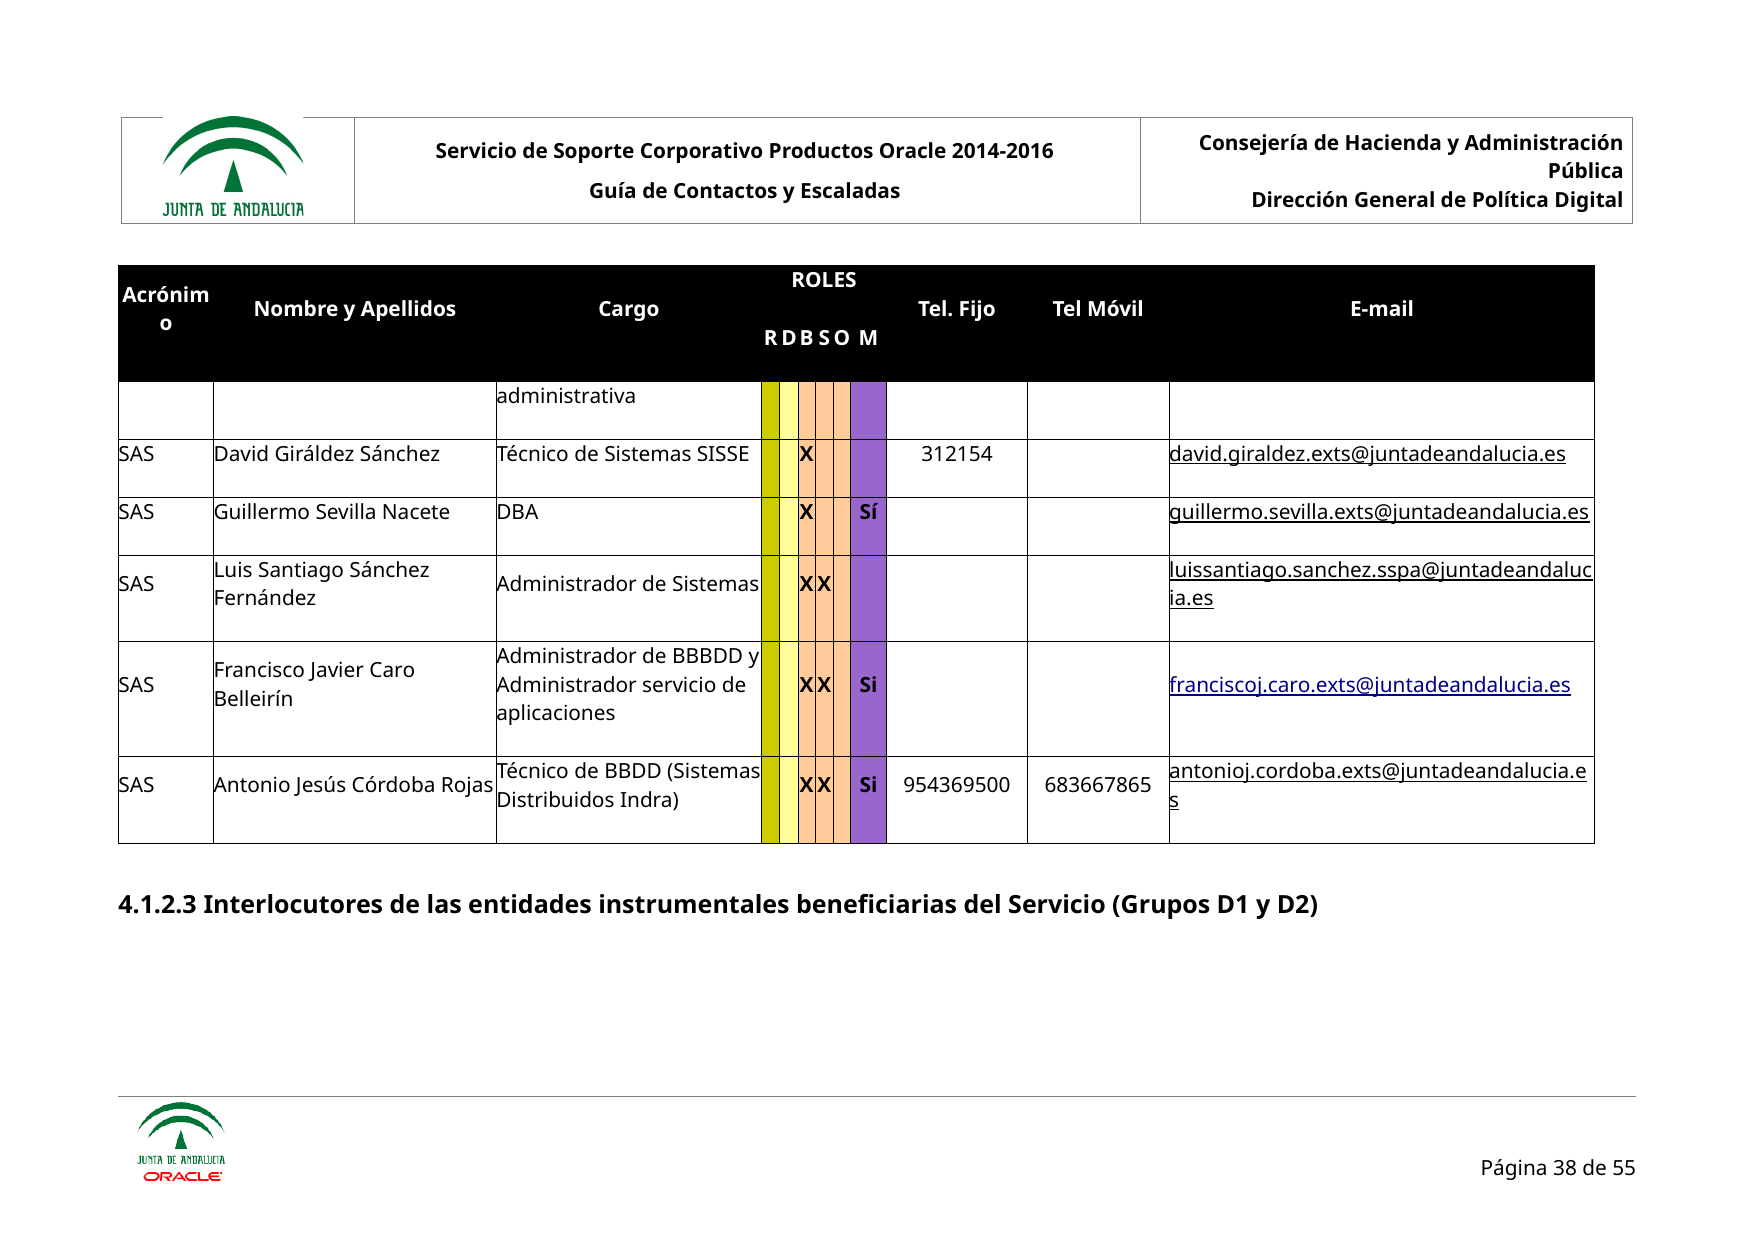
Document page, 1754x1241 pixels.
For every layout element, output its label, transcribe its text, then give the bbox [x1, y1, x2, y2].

table_cell X [799, 382, 815, 439]
table_cell [834, 498, 850, 555]
table_cell Administrador de BBBDD y Administrador servicio de aplicaciones [497, 642, 761, 756]
table_cell [834, 757, 850, 843]
table_cell [887, 382, 1027, 439]
table_cell [762, 642, 779, 756]
table_header Tel. Fijo [887, 266, 1027, 381]
table_cell SAS [119, 440, 213, 497]
table_cell Sí [851, 498, 886, 555]
table_cell X [816, 382, 833, 439]
table_cell [762, 440, 779, 497]
table_header E-mail [1170, 266, 1594, 381]
table_cell [816, 498, 833, 555]
table_cell X [816, 556, 833, 641]
table_cell [762, 498, 779, 555]
table_cell M [851, 324, 886, 381]
table_cell antonioj.cordoba.exts@juntadeandalucia.es [1170, 757, 1594, 843]
table_cell SAS [119, 757, 213, 843]
table_cell SAS [119, 642, 213, 756]
table_cell Si [851, 642, 886, 756]
table_cell [1028, 642, 1169, 756]
table_cell [851, 382, 886, 439]
table_cell [1028, 498, 1169, 555]
table_cell [780, 556, 798, 641]
table_cell [1028, 382, 1169, 439]
table_cell B [799, 324, 815, 381]
table_cell [214, 382, 496, 439]
table_header Acrónimo [119, 266, 213, 381]
table_cell X [816, 642, 833, 756]
table_cell R [762, 324, 779, 381]
table_cell 312154 [887, 440, 1027, 497]
table_cell Francisco Javier Caro Belleirín [214, 642, 496, 756]
table_cell O [834, 324, 850, 381]
table_header Nombre y Apellidos [214, 266, 496, 381]
table_cell David Giráldez Sánchez [214, 440, 496, 497]
table_cell [762, 757, 779, 843]
table_cell Administrador de Sistemas [497, 556, 761, 641]
table_cell [780, 440, 798, 497]
table_cell [780, 382, 798, 439]
table_cell X [799, 440, 815, 497]
table_header Tel Móvil [1028, 266, 1169, 381]
table_header ROLES [762, 266, 886, 323]
table_cell luissantiago.sanchez.sspa@juntadeandalucia.es [1170, 556, 1594, 641]
table_cell [762, 382, 779, 439]
table_cell [834, 556, 850, 641]
table_cell X [799, 556, 815, 641]
table_cell [851, 556, 886, 641]
table_cell [780, 498, 798, 555]
table_cell SAS [119, 556, 213, 641]
table_cell [887, 498, 1027, 555]
table_cell X [799, 757, 815, 843]
table_cell administrativa [497, 382, 761, 439]
table_cell SAS [119, 498, 213, 555]
table_cell [780, 757, 798, 843]
table_cell Técnico de BBDD (Sistemas Distribuidos Indra) [497, 757, 761, 843]
table_cell franciscoj.caro.exts@juntadeandalucia.es [1170, 642, 1594, 756]
picture [135, 1102, 226, 1185]
table_cell Antonio Jesús Córdoba Rojas [214, 757, 496, 843]
table_cell [119, 382, 213, 439]
table_cell Si [851, 757, 886, 843]
table_cell X [799, 498, 815, 555]
table_cell [834, 642, 850, 756]
table_cell [1028, 556, 1169, 641]
table_header Cargo [497, 266, 761, 381]
table_cell X [799, 642, 815, 756]
table_cell 954369500 [887, 757, 1027, 843]
table_cell [887, 556, 1027, 641]
table_cell X [816, 757, 833, 843]
table_cell S [816, 324, 833, 381]
table_cell Guillermo Sevilla Nacete [214, 498, 496, 555]
table_cell [762, 556, 779, 641]
table_cell [1028, 440, 1169, 497]
table_cell DBA [497, 498, 761, 555]
table_cell [780, 642, 798, 756]
table_cell [1170, 382, 1594, 439]
table_cell david.giraldez.exts@juntadeandalucia.es [1170, 440, 1594, 497]
table_cell Técnico de Sistemas SISSE [497, 440, 761, 497]
table_cell [816, 440, 833, 497]
table_cell [834, 440, 850, 497]
table_cell [887, 642, 1027, 756]
table_cell [851, 440, 886, 497]
picture [162, 116, 304, 216]
table_cell [834, 382, 850, 439]
table_cell D [780, 324, 798, 381]
table_cell guillermo.sevilla.exts@juntadeandalucia.es [1170, 498, 1594, 555]
table_cell Luis Santiago Sánchez Fernández [214, 556, 496, 641]
subtitle Interlocutores de las entidades instrumentales beneficiarias del Servicio (Grupos D1 y D2) [118, 887, 1636, 921]
table_cell 683667865 [1028, 757, 1169, 843]
